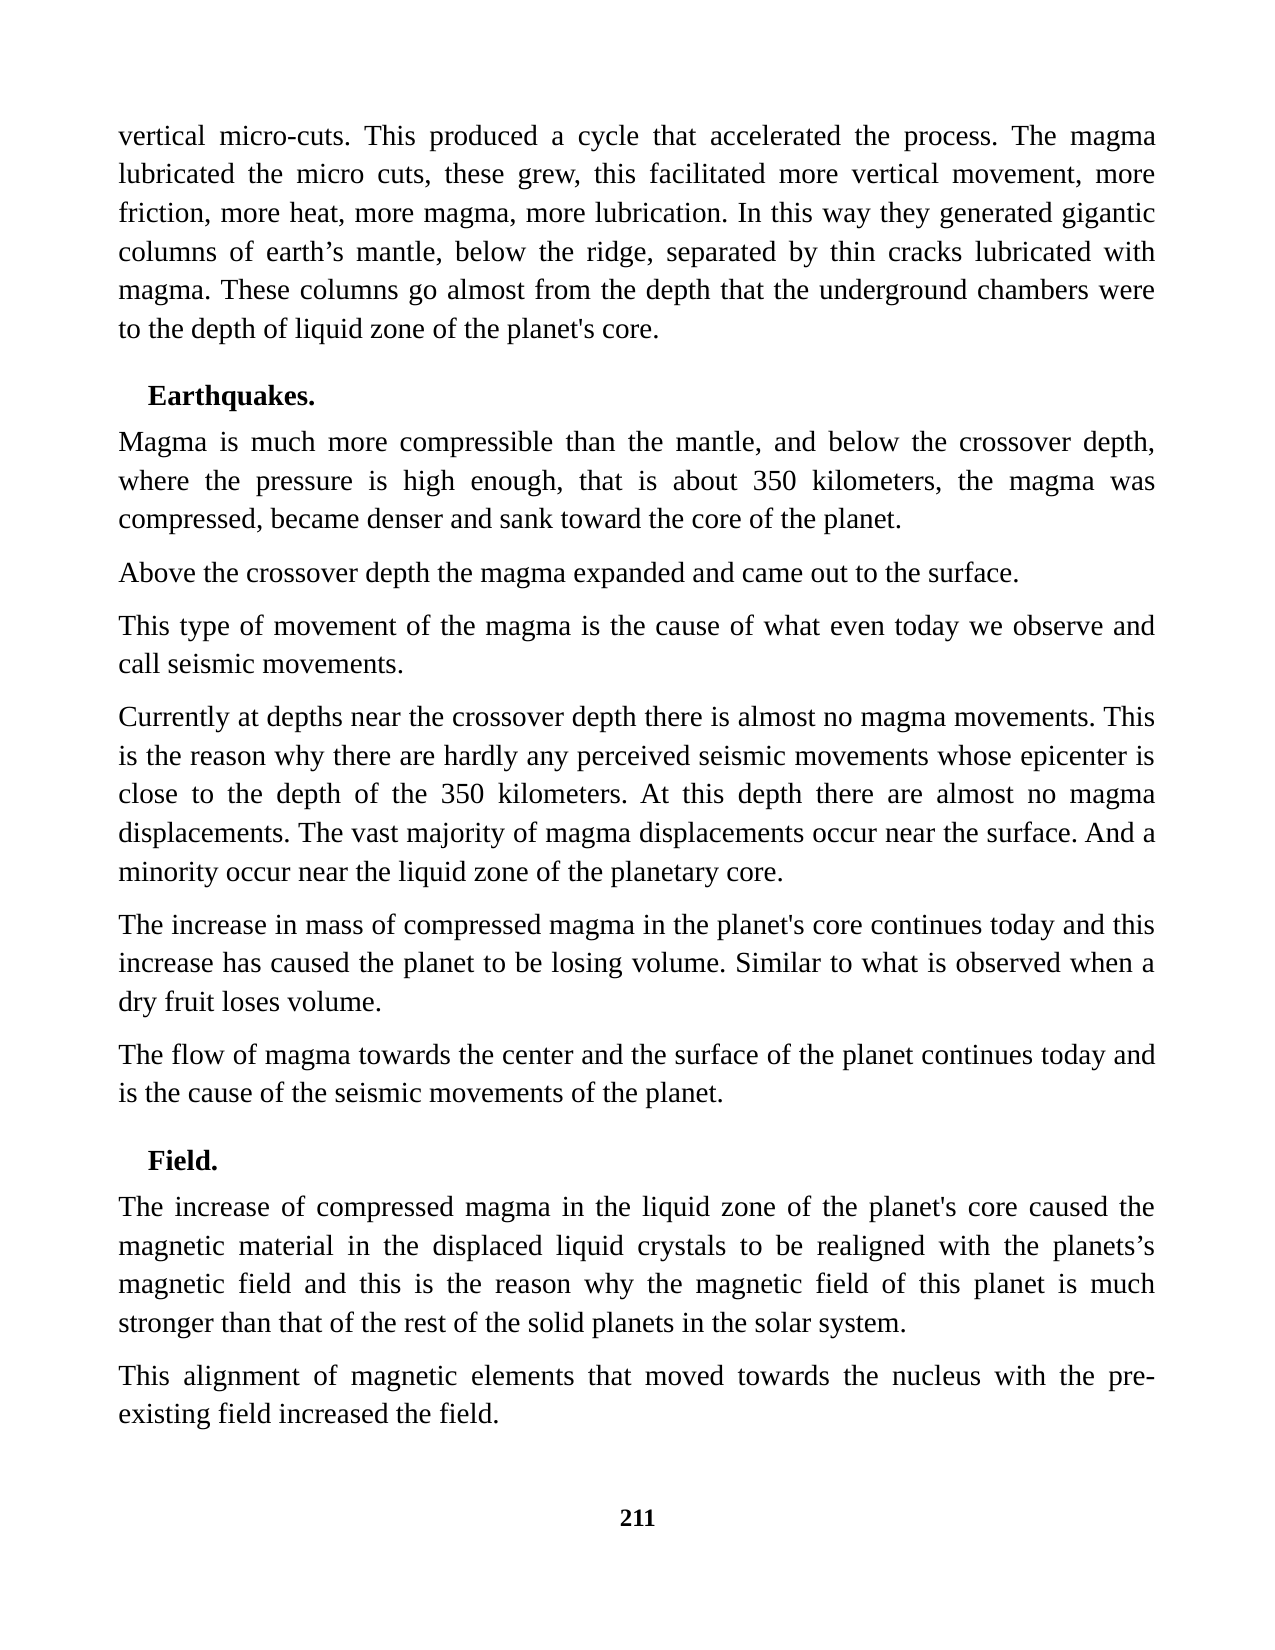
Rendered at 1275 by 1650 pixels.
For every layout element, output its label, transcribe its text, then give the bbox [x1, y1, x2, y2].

text This alignment of magnetic elements that moved towards the nucleus with the pre-existing field increased the field. [118, 1358, 1157, 1430]
text Magma is much more compressible than the mantle, and below the crossover depth, where the pressure is high enough, that is about 350 kilometers, the magma was compressed, became denser and sank toward the core of the planet. [118, 424, 1157, 535]
text vertical micro-cuts. This produced a cycle that accelerated the process. The magma lubricated the micro cuts, these grew, this facilitated more vertical movement, more friction, more heat, more magma, more lubrication. In this way they generated gigantic columns of earth’s mantle, below the ridge, separated by thin cracks lubricated with magma. These columns go almost from the depth that the underground chambers were to the depth of liquid zone of the planet's core. [118, 118, 1157, 344]
text Above the crossover depth the magma expanded and came out to the surface. [118, 555, 1157, 588]
text Currently at depths near the crossover depth there is almost no magma movements. This is the reason why there are hardly any perceived seismic movements whose epicenter is close to the depth of the 350 kilometers. At this depth there are almost no magma displacements. The vast majority of magma displacements occur near the surface. And a minority occur near the liquid zone of the planetary core. [118, 699, 1157, 887]
subtitle Field. [148, 1143, 1157, 1177]
text The flow of magma towards the center and the surface of the planet continues today and is the cause of the seismic movements of the planet. [118, 1037, 1157, 1109]
text The increase in mass of compressed magma in the planet's core continues today and this increase has caused the planet to be losing volume. Similar to what is observed when a dry fruit loses volume. [118, 907, 1157, 1017]
text The increase of compressed magma in the liquid zone of the planet's core caused the magnetic material in the displaced liquid crystals to be realigned with the planets’s magnetic field and this is the reason why the magnetic field of this planet is much stronger than that of the rest of the solid planets in the solar system. [118, 1189, 1157, 1338]
subtitle Earthquakes. [148, 378, 1157, 412]
text This type of movement of the magma is the cause of what even today we observe and call seismic movements. [118, 608, 1157, 680]
